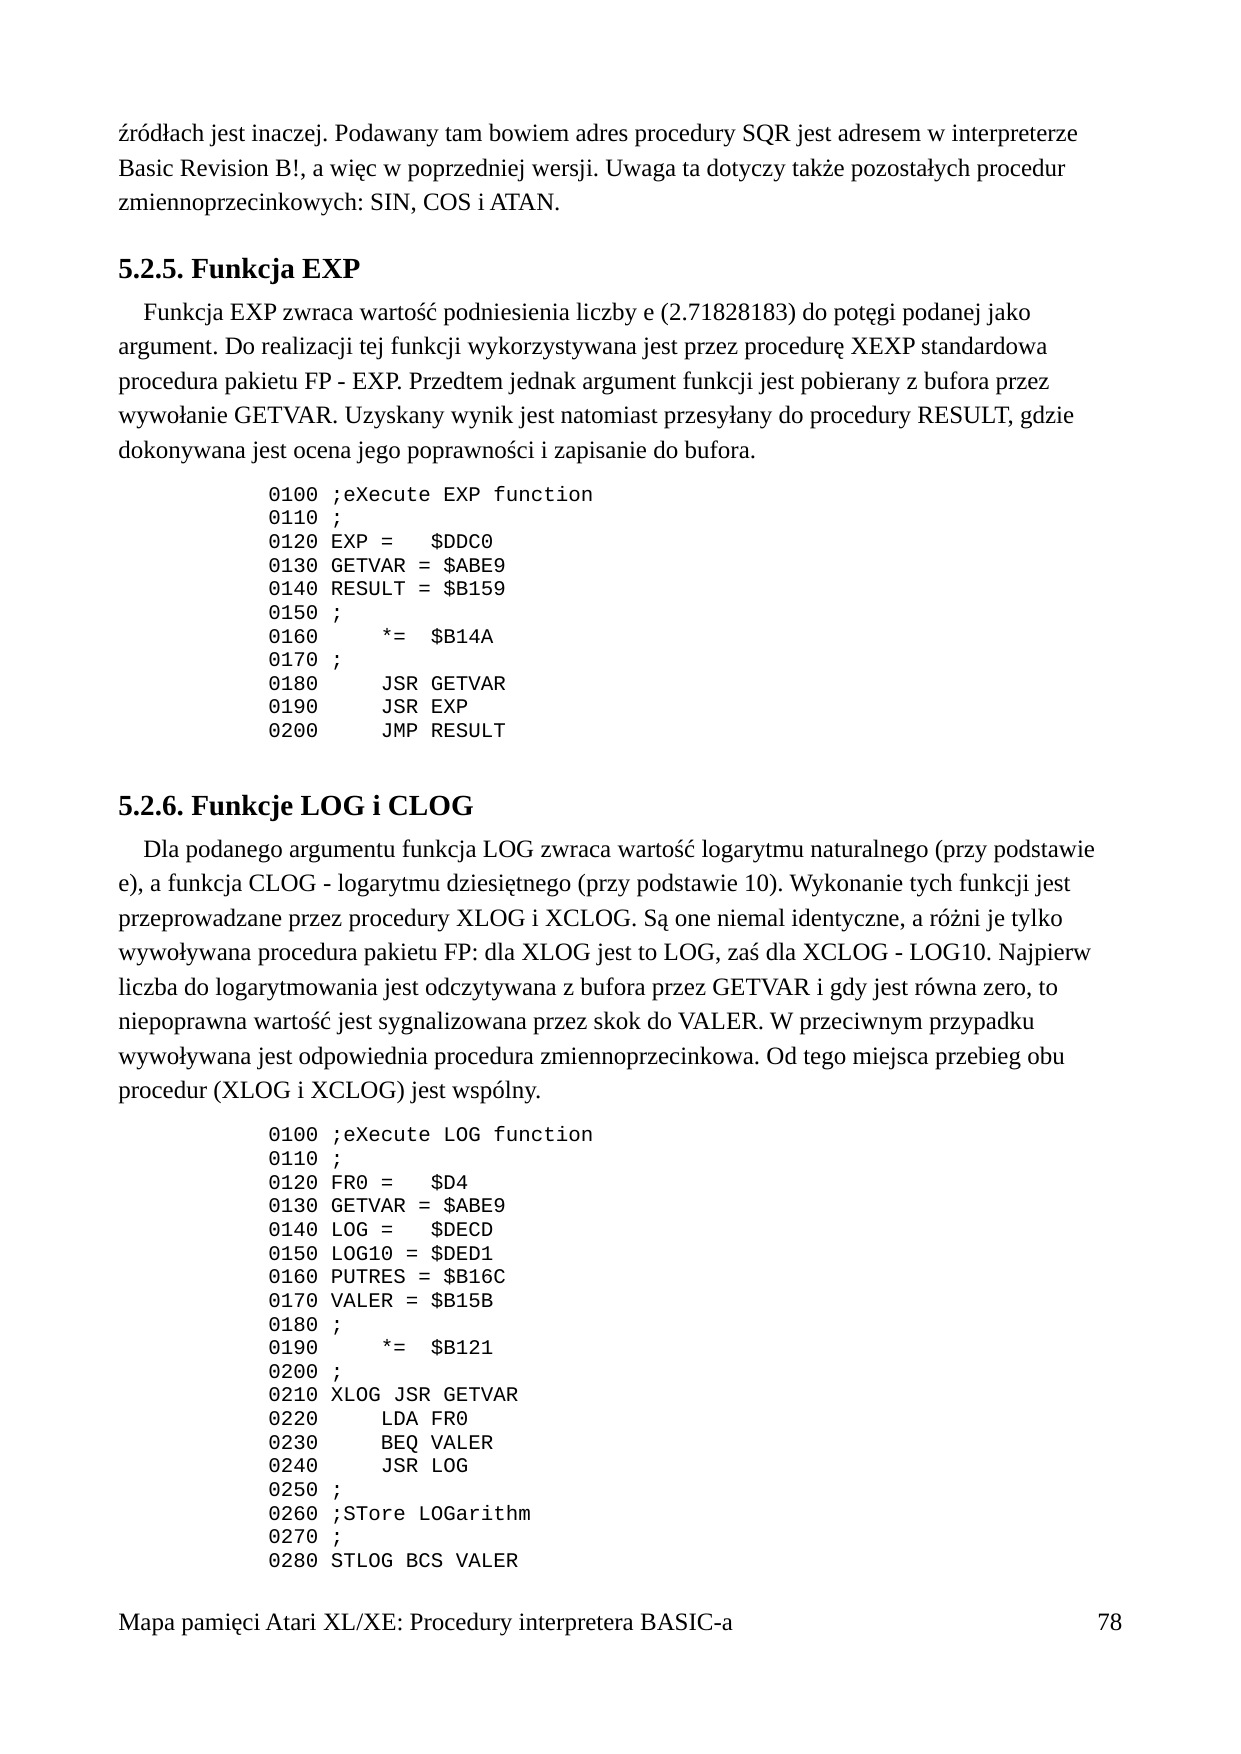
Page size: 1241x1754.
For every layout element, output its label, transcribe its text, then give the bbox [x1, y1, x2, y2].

text źródłach jest inaczej. Podawany tam bowiem adres procedury SQR jest adresem w interpreterze Basic Revision B!, a więc w poprzedniej wersji. Uwaga ta dotyczy także pozostałych procedur zmiennoprzecinkowych: SIN, COS i ATAN. [118, 118, 1122, 216]
text 0170 VALER = $B15B [118, 1290, 1122, 1313]
text 0120 FR0 = $D4 [118, 1172, 1122, 1195]
text 0170 ; [118, 649, 1122, 673]
text 0120 EXP = $DDC0 [118, 531, 1122, 555]
text 0240 JSR LOG [118, 1455, 1122, 1479]
text 0230 BEQ VALER [118, 1432, 1122, 1455]
text 0260 ;STore LOGarithm [118, 1503, 1122, 1526]
text 0160 PUTRES = $B16C [118, 1266, 1122, 1290]
text Dla podanego argumentu funkcja LOG zwraca wartość logarytmu naturalnego (przy podstawie e), a funkcja CLOG - logarytmu dziesiętnego (przy podstawie 10). Wykonanie tych funkcji jest przeprowadzane przez procedury XLOG i XCLOG. Są one niemal identyczne, a różni je tylko wywoływana procedura pakietu FP: dla XLOG jest to LOG, zaś dla XCLOG - LOG10. Najpierw liczba do logarytmowania jest odczytywana z bufora przez GETVAR i gdy jest równa zero, to niepoprawna wartość jest sygnalizowana przez skok do VALER. W przeciwnym przypadku wywoływana jest odpowiednia procedura zmiennoprzecinkowa. Od tego miejsca przebieg obu procedur (XLOG i XCLOG) jest wspólny. [118, 834, 1122, 1104]
text 0180 JSR GETVAR [118, 673, 1122, 697]
text 0130 GETVAR = $ABE9 [118, 555, 1122, 578]
text 0190 *= $B121 [118, 1337, 1122, 1361]
text 0110 ; [118, 1148, 1122, 1172]
text 0110 ; [118, 507, 1122, 531]
text 0200 ; [118, 1361, 1122, 1384]
text 0270 ; [118, 1526, 1122, 1550]
text 0160 *= $B14A [118, 626, 1122, 649]
text 0180 ; [118, 1313, 1122, 1337]
text 0150 LOG10 = $DED1 [118, 1243, 1122, 1266]
text 0190 JSR EXP [118, 697, 1122, 720]
text 0280 STLOG BCS VALER [118, 1550, 1122, 1574]
text 0140 LOG = $DECD [118, 1219, 1122, 1243]
text 0150 ; [118, 602, 1122, 626]
text Funkcja EXP zwraca wartość podniesienia liczby e (2.71828183) do potęgi podanej jako argument. Do realizacji tej funkcji wykorzystywana jest przez procedurę XEXP standardowa procedura pakietu FP - EXP. Przedtem jednak argument funkcji jest pobierany z bufora przez wywołanie GETVAR. Uzyskany wynik jest natomiast przesyłany do procedury RESULT, gdzie dokonywana jest ocena jego poprawności i zapisanie do bufora. [118, 297, 1122, 463]
text 0250 ; [118, 1479, 1122, 1503]
text 0100 ;eXecute EXP function [118, 484, 1122, 507]
text 0130 GETVAR = $ABE9 [118, 1195, 1122, 1219]
subtitle 5.2.5. Funkcja EXP [118, 251, 1122, 284]
text 0220 LDA FR0 [118, 1408, 1122, 1432]
subtitle 5.2.6. Funkcje LOG i CLOG [118, 788, 1122, 821]
text 0210 XLOG JSR GETVAR [118, 1384, 1122, 1408]
text 0140 RESULT = $B159 [118, 578, 1122, 602]
text 0200 JMP RESULT [118, 720, 1122, 744]
text 0100 ;eXecute LOG function [118, 1124, 1122, 1148]
